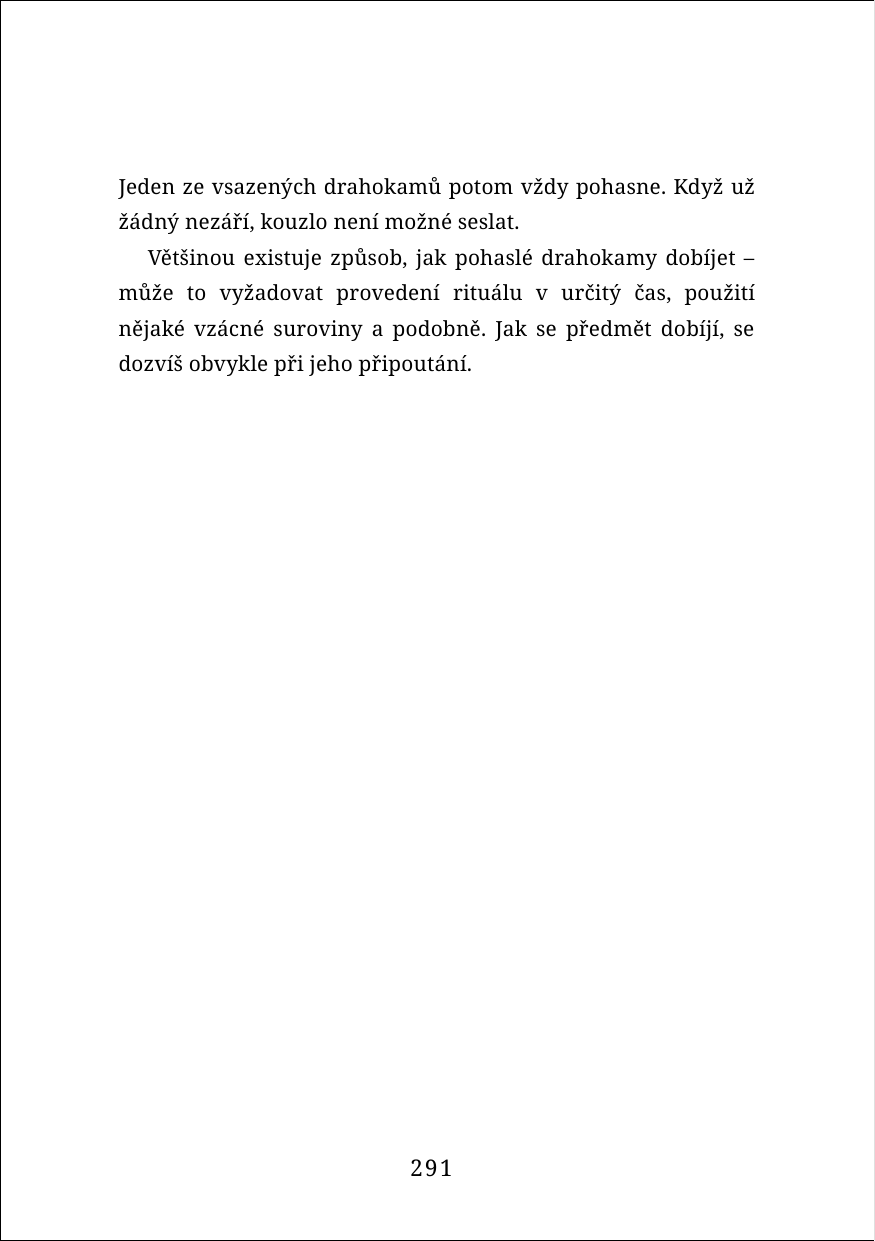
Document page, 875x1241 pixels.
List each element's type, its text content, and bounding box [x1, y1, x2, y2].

text Jeden ze vsazených drahokamů potom vždy pohasne. Když už žádný nezáří, kouzlo není možné seslat. Většinou existuje způsob, jak pohaslé drahokamy dobíjet – může to vyžadovat provedení rituálu v určitý čas, použití nějaké vzácné suroviny a podobně. Jak se předmět dobíjí, se dozvíš obvykle při jeho připoutání. [118, 172, 756, 378]
